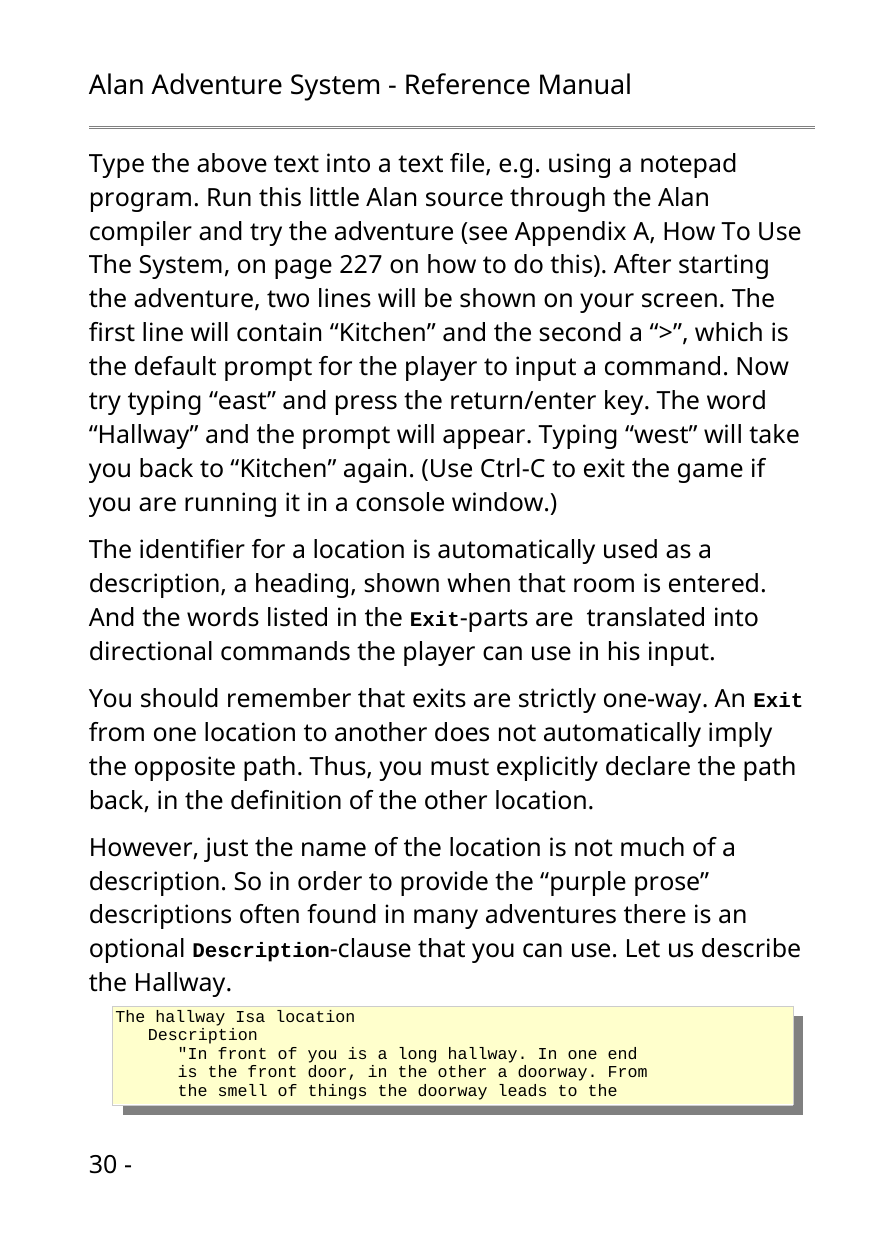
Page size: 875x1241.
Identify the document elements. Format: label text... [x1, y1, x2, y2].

text However, just the name of the location is not much of a description. So in order to provide the “purple prose” descriptions often found in many adventures there is an optional Description-clause that you can use. Let us de­scribe the Hallway. [88, 829, 815, 999]
text Type the above text into a text file, e.g. using a notepad program. Run this little Alan source through the Alan compiler and try the adventure (see Appendix A, How To Use The System, on page 179 on how to do this). After starting the adventure, two lines will be shown on your screen. The first line will contain “Kitchen” and the second a “>”, which is the default prompt for the player to input a command. Now try typing “east” and press the return/enter key. The word “Hallway” and the prompt will appear. Typing “west” will take you back to “Kitchen” again. (Use Ctrl-C to exit the game if you are running it in a console window.) [88, 146, 815, 519]
text The hallway Isa location Description "In front of you is a long hallway. In one end is the front door, in the other a doorway. From the smell of things the doorway leads to the [113, 1007, 793, 1104]
text You should remember that exits are strictly one-way. An Exit from one location to another does not automatically imply the opposite path. Thus, you must explicitly declare the path back, in the definition of the other location. [88, 681, 815, 817]
text The identifier for a location is automatically used as a description, a heading, shown when that room is entered. And the words listed in the Exit-parts are translated into directional commands the player can use in his input. [88, 532, 815, 668]
